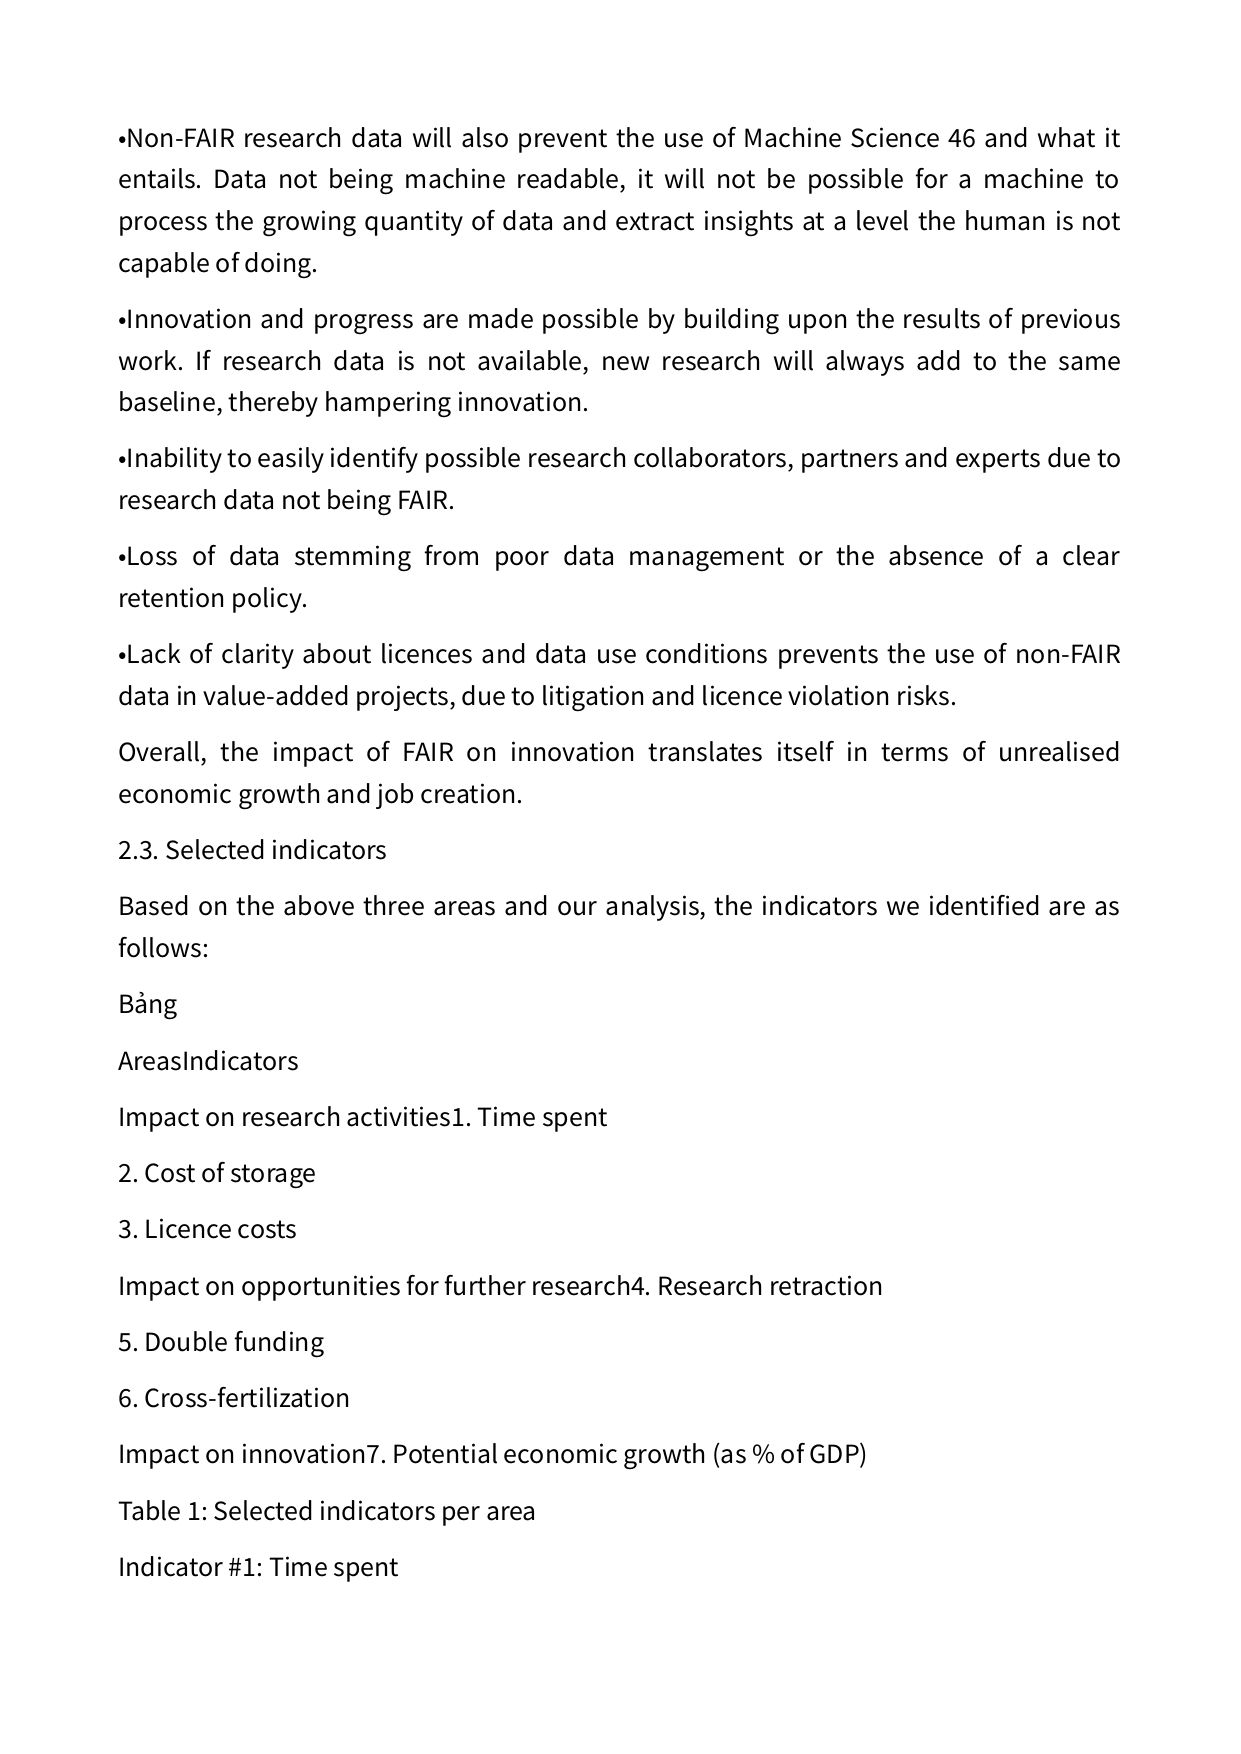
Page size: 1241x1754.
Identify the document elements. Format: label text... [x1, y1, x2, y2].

text Based on the above three areas and our analysis, the indicators we identified are as follows: [118, 887, 1122, 965]
text 3. Licence costs [118, 1210, 1122, 1246]
text Table 1: Selected indicators per area [118, 1491, 1122, 1527]
text Impact on opportunities for further research4. Research retraction [118, 1266, 1122, 1302]
text 2.3. Selected indicators [118, 831, 1122, 867]
text AreasIndicators [118, 1041, 1122, 1077]
text Indicator #1: Time spent [118, 1547, 1122, 1583]
text •Non-FAIR research data will also prevent the use of Machine Science 46 and what it entails. Data not being machine readable, it will not be possible for a machine to process the growing quantity of data and extract insights at a level the human is not capable of doing. [118, 118, 1122, 279]
text 6. Cross-fertilization [118, 1378, 1122, 1415]
text •Loss of data stemming from poor data management or the absence of a clear retention policy. [118, 537, 1122, 615]
text Bảng [118, 985, 1122, 1021]
text 2. Cost of storage [118, 1153, 1122, 1190]
text Impact on innovation7. Potential economic growth (as % of GDP) [118, 1435, 1122, 1471]
text •Lack of clarity about licences and data use conditions prevents the use of non-FAIR data in value-added projects, due to litigation and licence violation risks. [118, 635, 1122, 713]
text •Innovation and progress are made possible by building upon the results of previous work. If research data is not available, new research will always add to the same baseline, thereby hampering innovation. [118, 299, 1122, 419]
text •Inability to easily identify possible research collaborators, partners and experts due to research data not being FAIR. [118, 439, 1122, 517]
text Impact on research activities1. Time spent [118, 1097, 1122, 1133]
text Overall, the impact of FAIR on innovation translates itself in terms of unrealised economic growth and job creation. [118, 733, 1122, 811]
text 5. Double funding [118, 1322, 1122, 1358]
